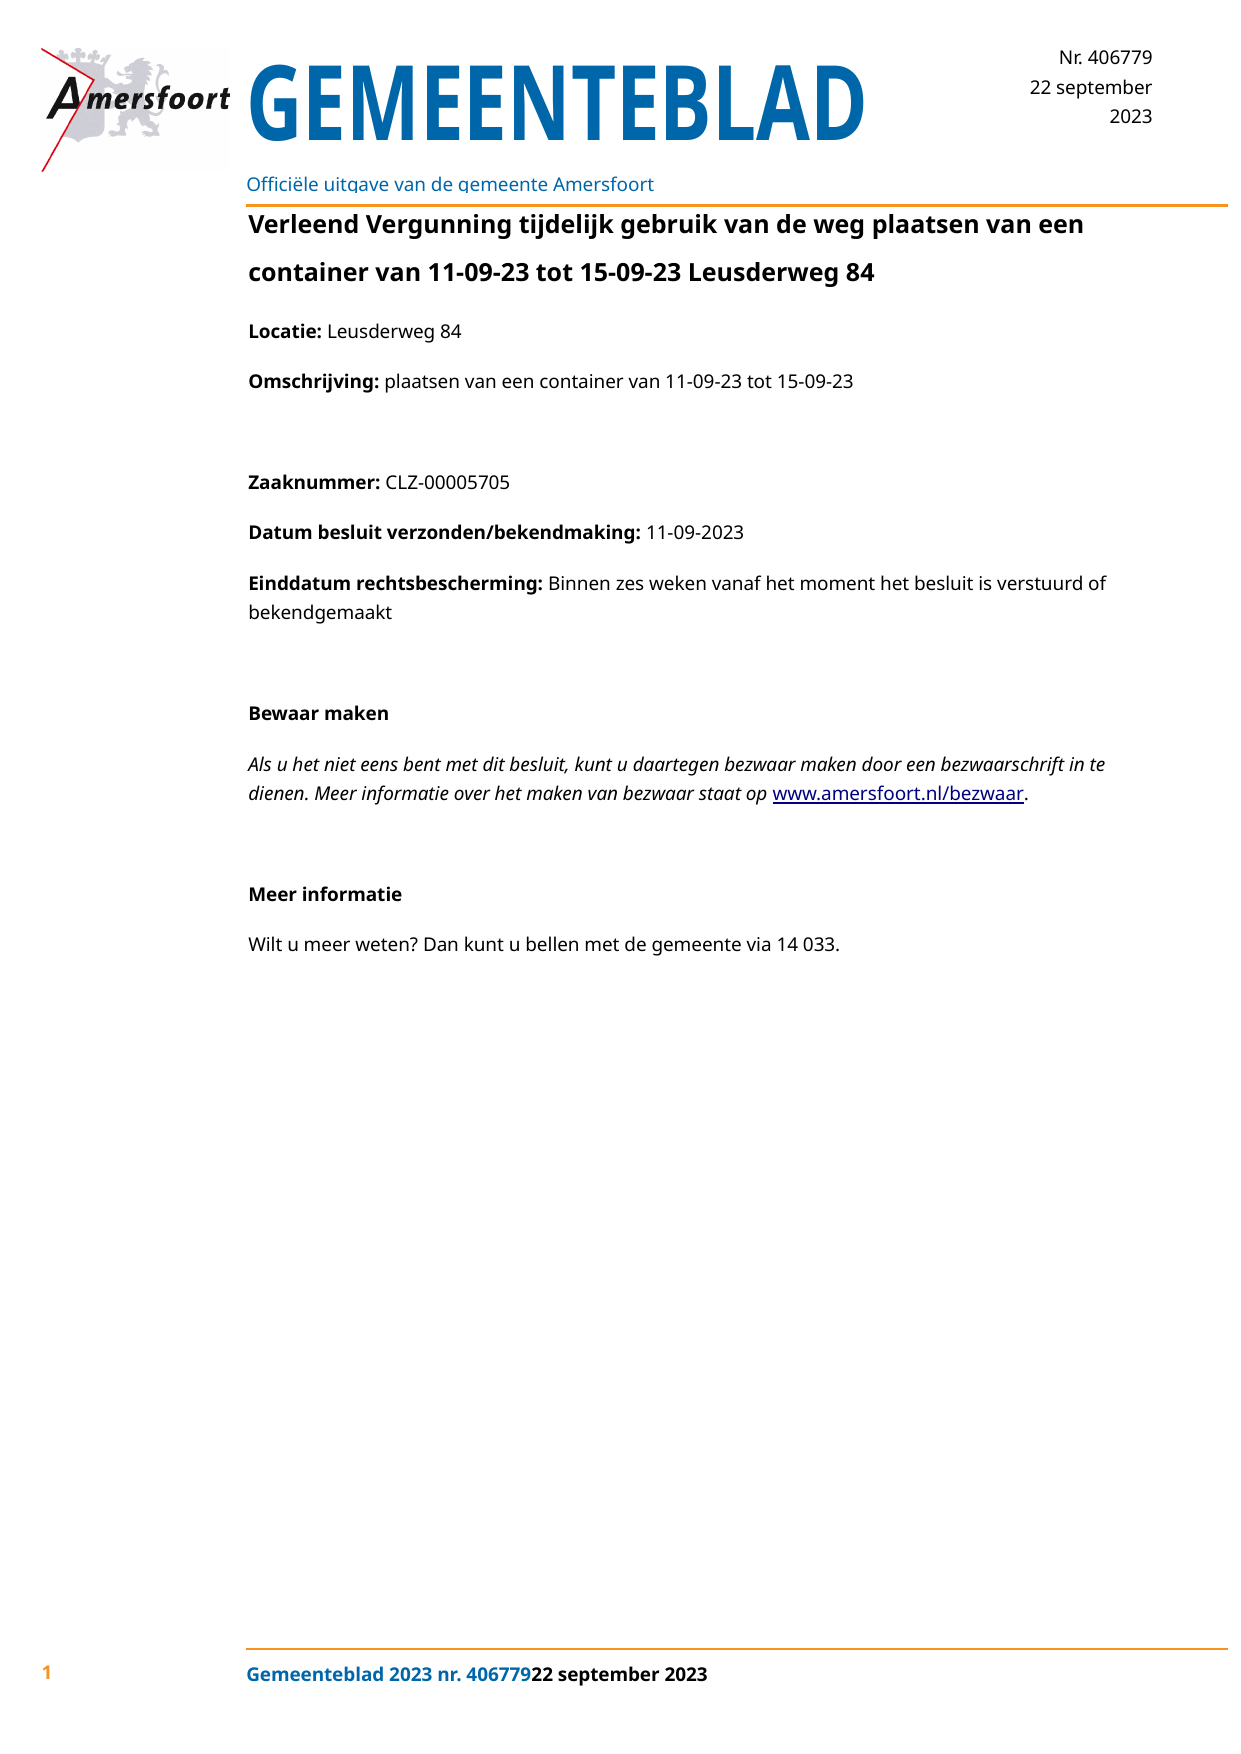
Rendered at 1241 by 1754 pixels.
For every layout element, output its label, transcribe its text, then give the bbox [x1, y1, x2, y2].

text Datum besluit verzonden/bekendmaking: 11-09-2023 [248, 519, 1152, 545]
text Verleend Vergunning tijdelijk gebruik van de weg plaatsen van een container van 11-09-23 tot 15-09-23 Leusderweg 84 [248, 207, 1152, 288]
text Omschrijving: plaatsen van een container van 11-09-23 tot 15-09-23 [248, 368, 1152, 394]
picture [41, 47, 231, 172]
text Bewaar maken [248, 700, 1152, 726]
text Als u het niet eens bent met dit besluit, kunt u daartegen bezwaar maken door een bezwaarschrift in te dienen. Meer informatie over het maken van bezwaar staat op www.amersfoort.nl/bezwaar. [248, 751, 1152, 806]
text Wilt u meer weten? Dan kunt u bellen met de gemeente via 14 033. [248, 932, 1152, 957]
text Locatie: Leusderweg 84 [248, 318, 1152, 344]
text Einddatum rechtsbescherming: Binnen zes weken vanaf het moment het besluit is verstuurd of bekendgemaakt [248, 570, 1152, 625]
text Zaaknummer: CLZ-00005705 [248, 469, 1152, 495]
text Meer informatie [248, 881, 1152, 907]
